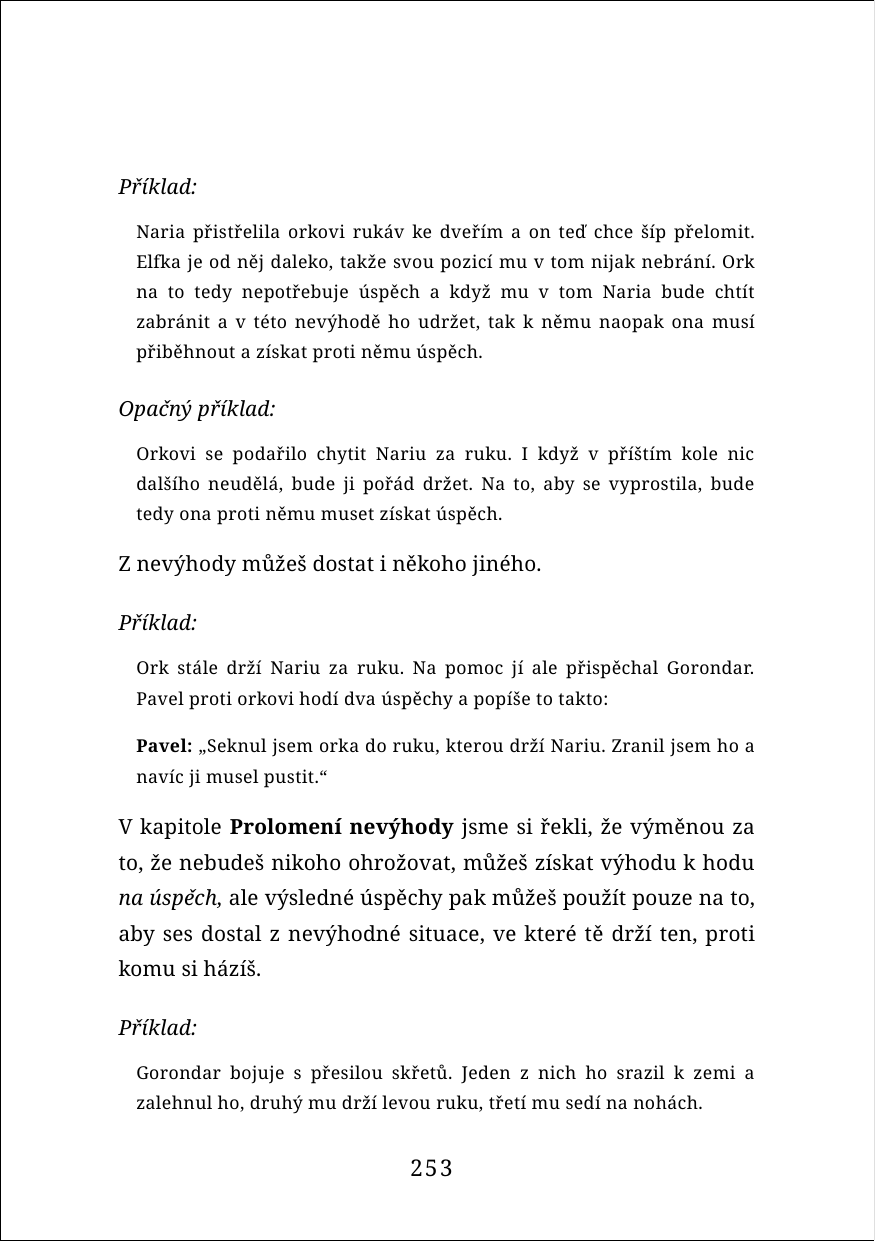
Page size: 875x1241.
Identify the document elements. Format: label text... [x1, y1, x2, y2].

text Pavel: „Seknul jsem orka do ruku, kterou drží Nariu. Zranil jsem ho a navíc ji musel pustit.“ [136, 734, 756, 788]
text Příklad: [118, 172, 756, 200]
text Z nevýhody můžeš dostat i někoho jiného. [118, 549, 756, 578]
text Orkovi se podařilo chytit Nariu za ruku. I když v příštím kole nic dalšího neudělá, bude ji pořád držet. Na to, aby se vyprostila, bude tedy ona proti němu muset získat úspěch. [136, 441, 756, 526]
text Opačný příklad: [118, 394, 756, 422]
text Ork stále drží Nariu za ruku. Na pomoc jí ale přispěchal Gorondar. Pavel proti orkovi hodí dva úspěchy a popíše to takto: [136, 656, 756, 710]
text Naria přistřelila orkovi rukáv ke dveřím a on teď chce šíp přelomit. Elfka je od něj daleko, takže svou pozicí mu v tom nijak nebrání. Ork na to tedy nepotřebuje úspěch a když mu v tom Naria bude chtít zabránit a v této nevýhodě ho udržet, tak k němu naopak ona musí přiběhnout a získat proti němu úspěch. [136, 219, 756, 364]
text Příklad: [118, 608, 756, 637]
text Gorondar bojuje s přesilou skřetů. Jeden z nich ho srazil k zemi a zalehnul ho, druhý mu drží levou ruku, třetí mu sedí na nohách. [136, 1061, 756, 1115]
text V kapitole Prolomení nevýhody jsme si řekli, že výměnou za to, že nebudeš nikoho ohrožovat, můžeš získat výhodu k hodu na úspěch, ale výsledné úspěchy pak můžeš použít pouze na to, aby ses dostal z nevýhodné situace, ve které tě drží ten, proti komu si házíš. [118, 812, 756, 983]
text Příklad: [118, 1013, 756, 1042]
